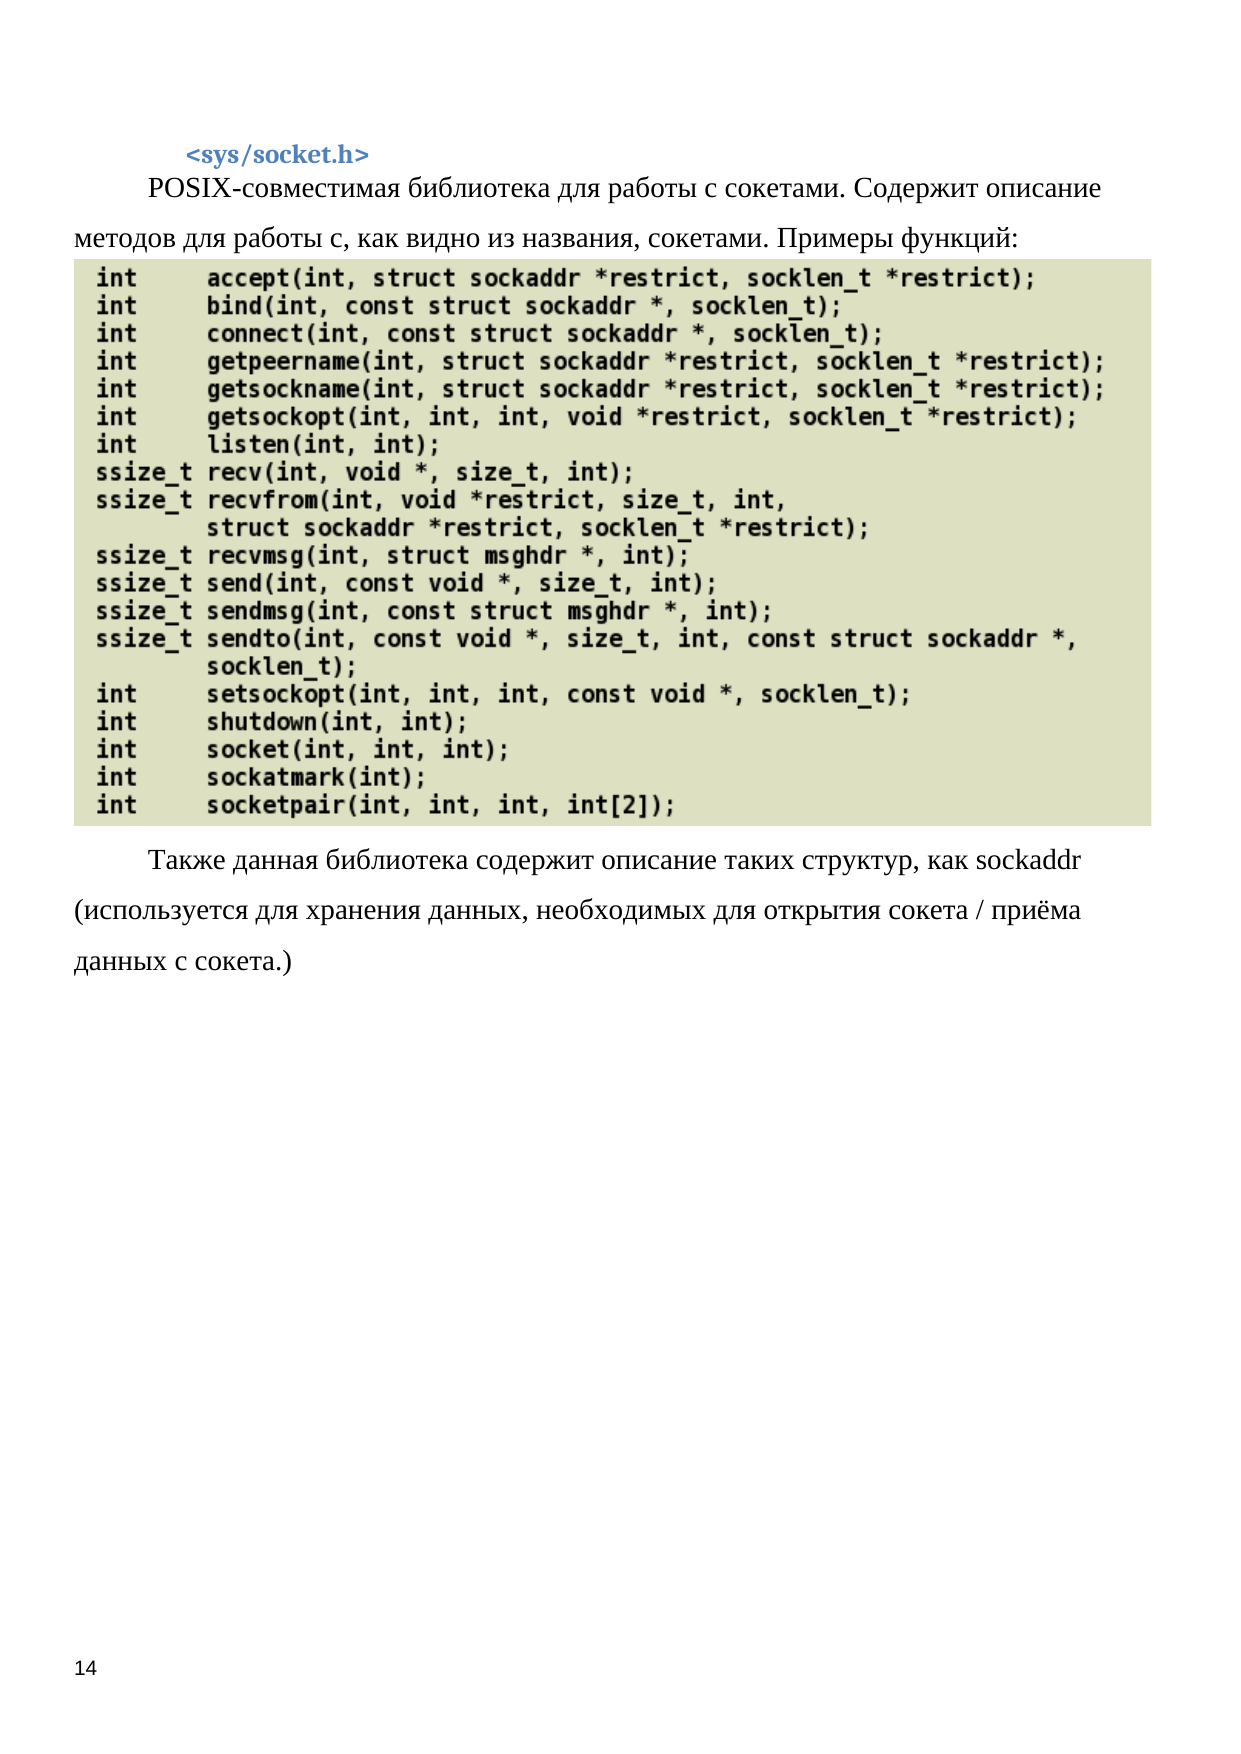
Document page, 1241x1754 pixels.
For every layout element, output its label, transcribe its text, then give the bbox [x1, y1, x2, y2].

subtitle <sys/socket.h> [185, 139, 1152, 170]
text POSIX-совместимая библиотека для работы с сокетами. Содержит описание методов для работы с, как видно из названия, сокетами. Примеры функций: [74, 170, 1152, 254]
picture [73, 259, 1152, 826]
text Также данная библиотека содержит описание таких структур, как sockaddr (используется для хранения данных, необходимых для открытия сокета / приёма данных с сокета.) [74, 826, 1152, 976]
